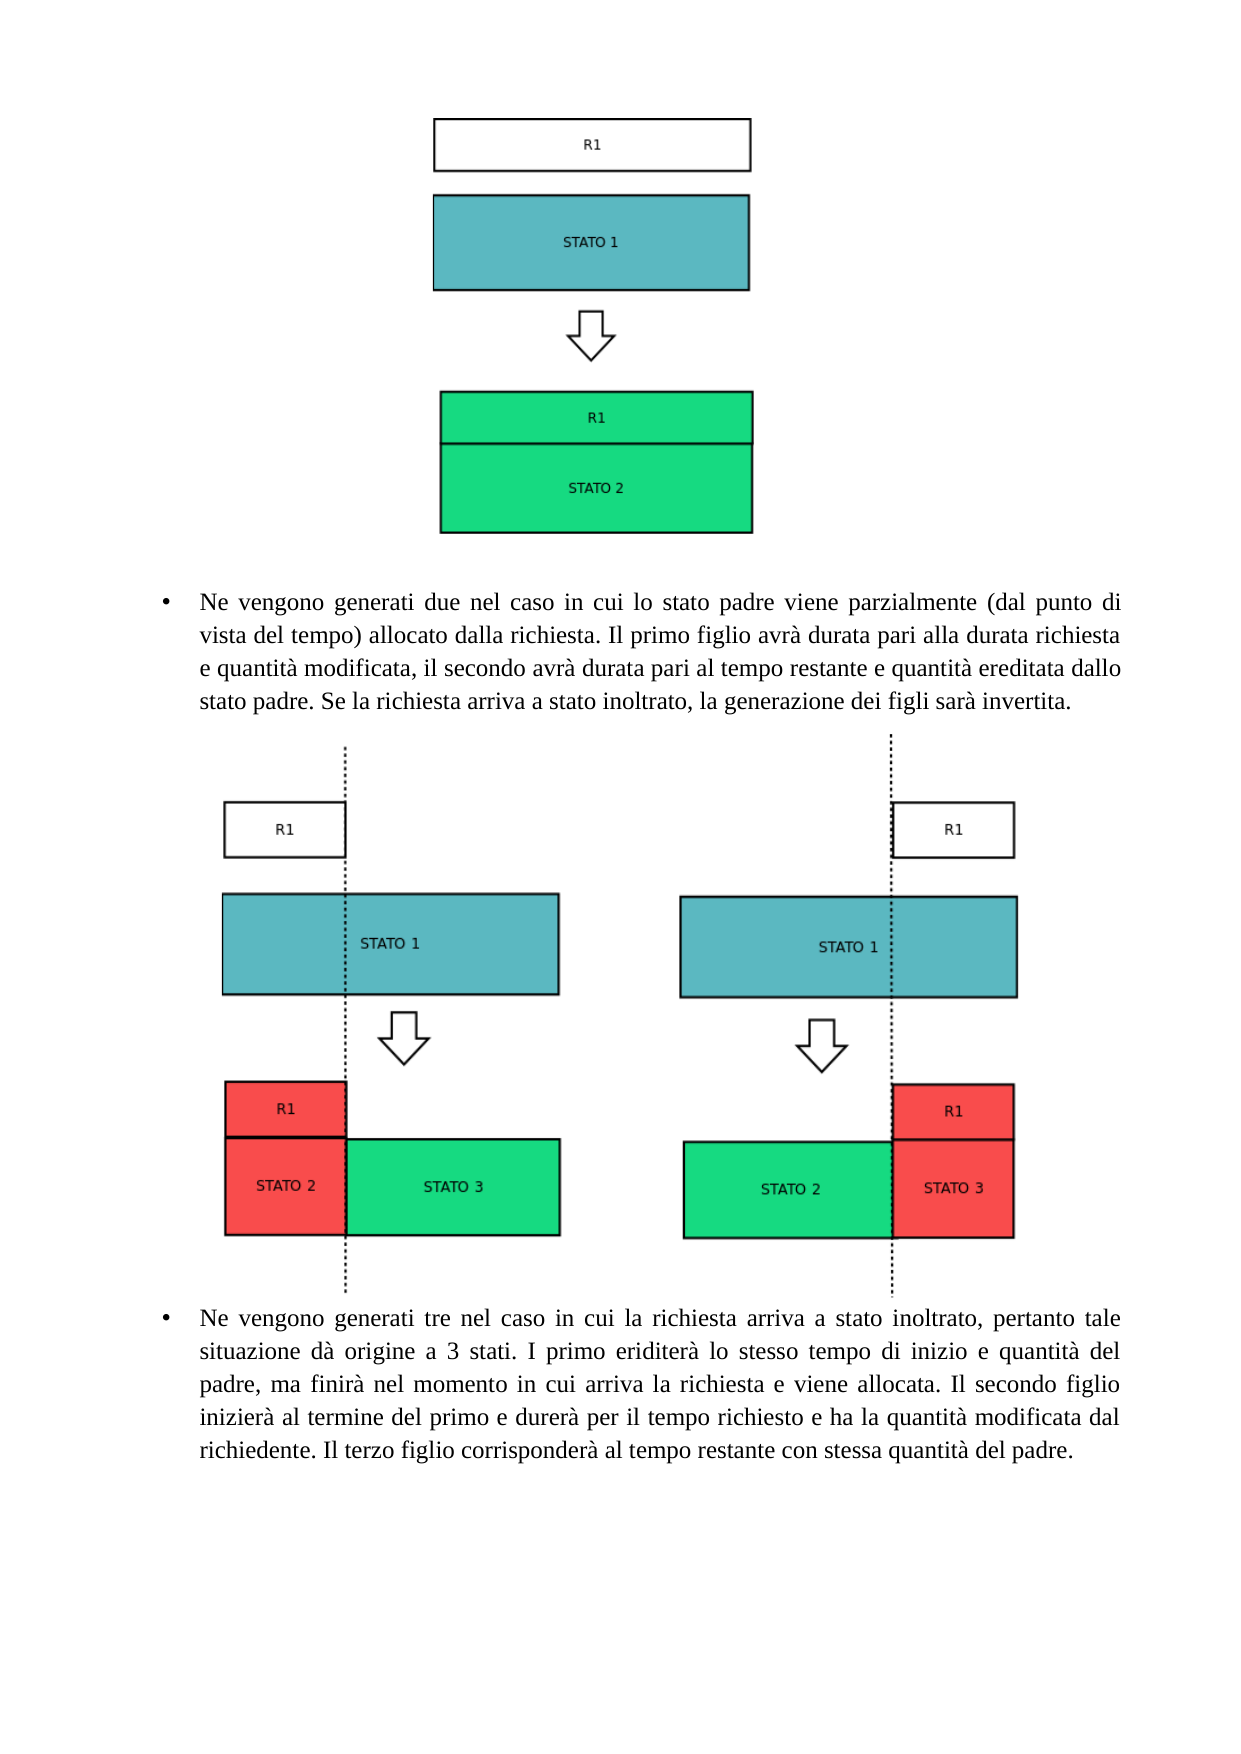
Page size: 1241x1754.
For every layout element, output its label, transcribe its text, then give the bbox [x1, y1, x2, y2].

list Ne vengono generati due nel caso in cui lo stato padre viene parzialmente (dal punto di vista del tempo) allocato dalla richiesta. Il primo figlio avrà durata pari alla durata richiesta e quantità modificata, il secondo avrà durata pari al tempo restante e quantità ereditata dallo stato padre. Se la richiesta arriva a stato inoltrato, la generazione dei figli sarà invertita. [162, 587, 1122, 714]
list Ne vengono generati tre nel caso in cui la richiesta arriva a stato inoltrato, pertanto tale situazione dà origine a 3 stati. I primo eriditerà lo stesso tempo di inizio e quantità del padre, ma finirà nel momento in cui arriva la richiesta e viene allocata. Il secondo figlio inizierà al termine del primo e durerà per il tempo richiesto e ha la quantità modificata dal richiedente. Il terzo figlio corrisponderà al tempo restante con stessa quantità del padre. [162, 1206, 1122, 1464]
